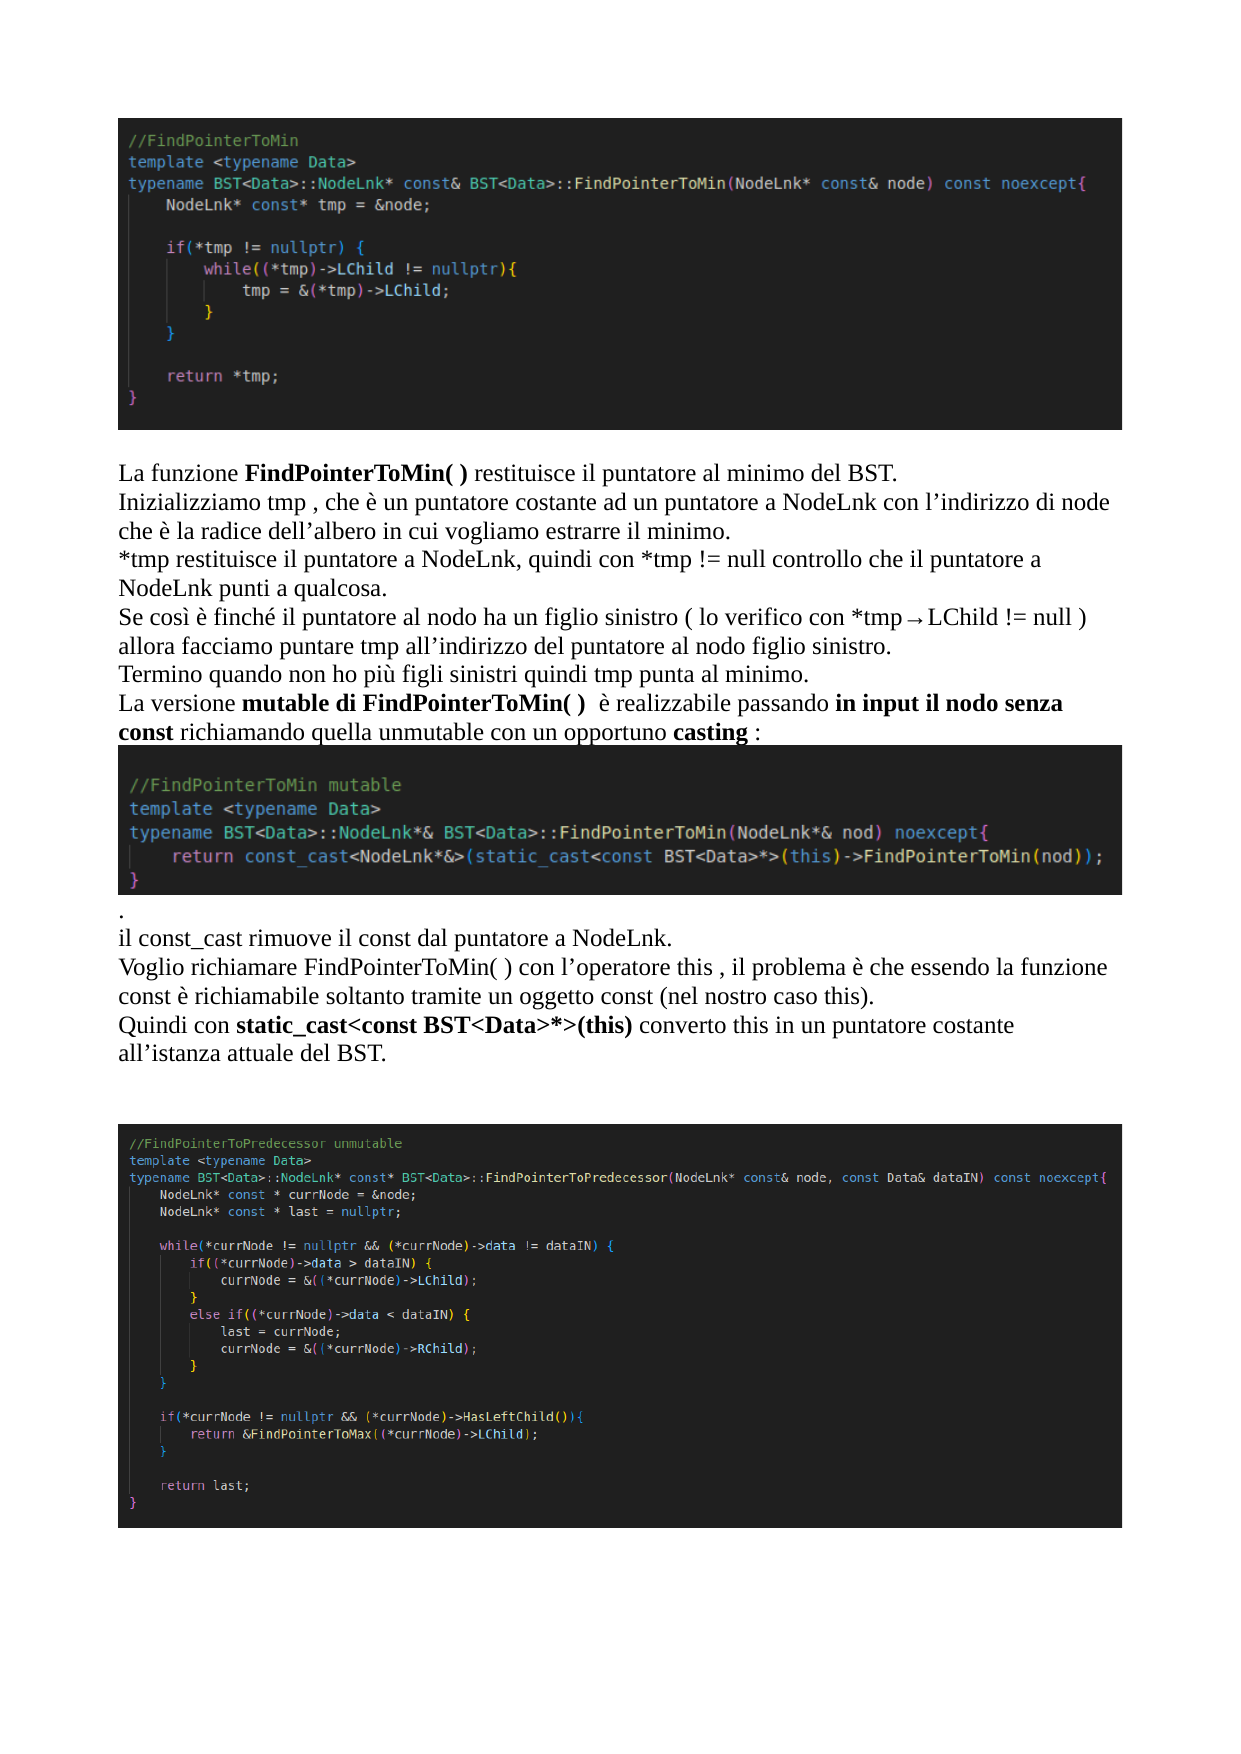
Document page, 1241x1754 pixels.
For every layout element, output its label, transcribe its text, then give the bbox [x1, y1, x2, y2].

text che è la radice dell’albero in cui vogliamo estrarre il minimo. [118, 516, 1122, 544]
picture [118, 118, 1123, 430]
text Inizializziamo tmp , che è un puntatore costante ad un puntatore a NodeLnk con l’indirizzo di node [118, 487, 1122, 516]
text Termino quando non ho più figli sinistri quindi tmp punta al minimo. [118, 659, 1122, 688]
text Voglio richiamare FindPointerToMin( ) con l’operatore this , il problema è che essendo la funzione const è richiamabile soltanto tramite un oggetto const (nel nostro caso this). [118, 952, 1122, 1010]
text il const_cast rimuove il const dal puntatore a NodeLnk. [118, 923, 1122, 952]
text . [118, 895, 1122, 923]
text Quindi con static_cast<const BST<Data>*>(this) converto this in un puntatore costante all’istanza attuale del BST. [118, 1010, 1122, 1067]
text *tmp restituisce il puntatore a NodeLnk, quindi con *tmp != null controllo che il puntatore a NodeLnk punti a qualcosa. [118, 544, 1122, 602]
text Se così è finché il puntatore al nodo ha un figlio sinistro ( lo verifico con *tmp→LChild != null ) [118, 602, 1122, 631]
text allora facciamo puntare tmp all’indirizzo del puntatore al nodo figlio sinistro. [118, 631, 1122, 659]
picture [118, 1124, 1123, 1528]
text La funzione FindPointerToMin( ) restituisce il puntatore al minimo del BST. [118, 458, 1122, 487]
picture [118, 745, 1123, 895]
text La versione mutable di FindPointerToMin( ) è realizzabile passando in input il nodo senza const richiamando quella unmutable con un opportuno casting : [118, 688, 1122, 745]
